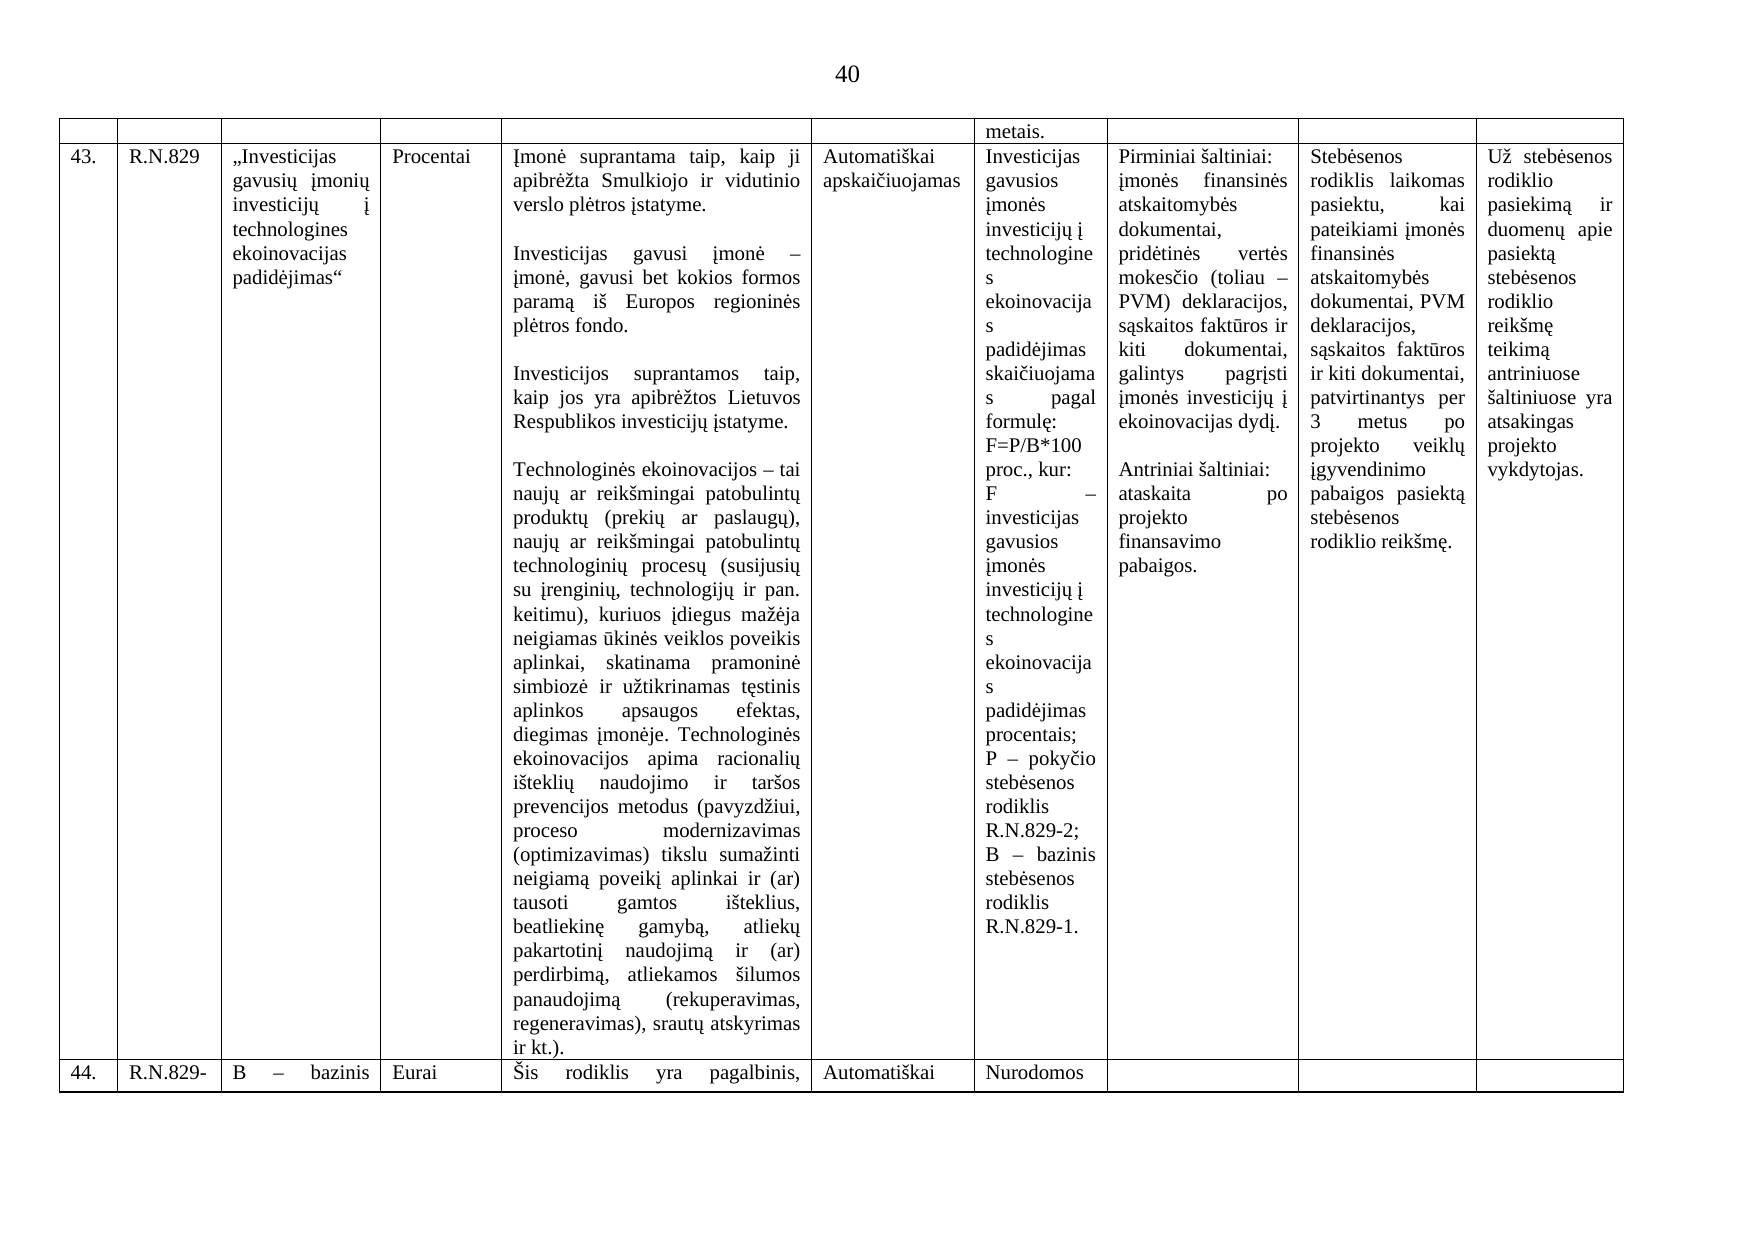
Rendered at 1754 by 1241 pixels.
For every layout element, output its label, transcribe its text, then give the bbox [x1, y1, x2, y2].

table_cell [1477, 119, 1623, 143]
table_cell R.N.829- [118, 1060, 221, 1091]
table_cell metais. [975, 119, 1107, 143]
table_cell Įmonė suprantama taip, kaip ji apibrėžta Smulkiojo ir vidutinio verslo plėtros įstatyme. Investicijas gavusi įmonė – įmonė, gavusi bet kokios formos paramą iš Europos regioninės plėtros fondo. Investicijos suprantamos taip, kaip jos yra apibrėžtos Lietuvos Respublikos investicijų įstatyme. Technologinės ekoinovacijos – tai naujų ar reikšmingai patobulintų produktų (prekių ar paslaugų), naujų ar reikšmingai patobulintų technologinių procesų (susijusių su įrenginių, technologijų ir pan. keitimu), kuriuos įdiegus mažėja neigiamas ūkinės veiklos poveikis aplinkai, skatinama pramoninė simbiozė ir užtikrinamas tęstinis aplinkos apsaugos efektas, diegimas įmonėje. Technologinės ekoinovacijos apima racionalių išteklių naudojimo ir taršos prevencijos metodus (pavyzdžiui, proceso modernizavimas (optimizavimas) tikslu sumažinti neigiamą poveikį aplinkai ir (ar) tausoti gamtos išteklius, beatliekinę gamybą, atliekų pakartotinį naudojimą ir (ar) perdirbimą, atliekamos šilumos panaudojimą (rekuperavimas, regeneravimas), srautų atskyrimas ir kt.). [502, 144, 811, 1059]
table_cell Investicijas gavusios įmonės investicijų į technologines ekoinovacijas padidėjimas skaičiuojamas pagal formulę: F=P/B*100 proc., kur: F – investicijas gavusios įmonės investicijų į technologines ekoinovacijas padidėjimas procentais; P – pokyčio stebėsenos rodiklis R.N.829-2; B – bazinis stebėsenos rodiklis R.N.829-1. [975, 144, 1107, 1059]
table_cell 43. [60, 144, 117, 1059]
table_cell Nurodomos [975, 1060, 1107, 1091]
table_cell [1299, 119, 1476, 143]
table_cell Automatiškai apskaičiuojamas [812, 144, 974, 1059]
table_cell [812, 119, 974, 143]
table_cell R.N.829 [118, 144, 221, 1059]
table_cell B – bazinis [222, 1060, 380, 1091]
table_cell „Investicijas gavusių įmonių investicijų į technologines ekoinovacijas padidėjimas“ [222, 144, 380, 1059]
table_cell [118, 119, 221, 143]
table_cell Pirminiai šaltiniai: įmonės finansinės atskaitomybės dokumentai, pridėtinės vertės mokesčio (toliau – PVM) deklaracijos, sąskaitos faktūros ir kiti dokumentai, galintys pagrįsti įmonės investicijų į ekoinovacijas dydį. Antriniai šaltiniai: ataskaita po projekto finansavimo pabaigos. [1108, 144, 1298, 1059]
table_cell [60, 119, 117, 143]
table_cell [1299, 1060, 1476, 1091]
table_cell 44. [60, 1060, 117, 1091]
table_cell Procentai [381, 144, 501, 1059]
table_cell Šis rodiklis yra pagalbinis, [502, 1060, 811, 1091]
table_cell Už stebėsenos rodiklio pasiekimą ir duomenų apie pasiektą stebėsenos rodiklio reikšmę teikimą antriniuose šaltiniuose yra atsakingas projekto vykdytojas. [1477, 144, 1623, 1059]
table_cell [502, 119, 811, 143]
table_cell [1477, 1060, 1623, 1091]
table_cell Stebėsenos rodiklis laikomas pasiektu, kai pateikiami įmonės finansinės atskaitomybės dokumentai, PVM deklaracijos, sąskaitos faktūros ir kiti dokumentai, patvirtinantys per 3 metus po projekto veiklų įgyvendinimo pabaigos pasiektą stebėsenos rodiklio reikšmę. [1299, 144, 1476, 1059]
table_cell Automatiškai [812, 1060, 974, 1091]
table_cell Eurai [381, 1060, 501, 1091]
table_cell [1108, 1060, 1298, 1091]
table_cell [1108, 119, 1298, 143]
table_cell [222, 119, 380, 143]
table_cell [381, 119, 501, 143]
